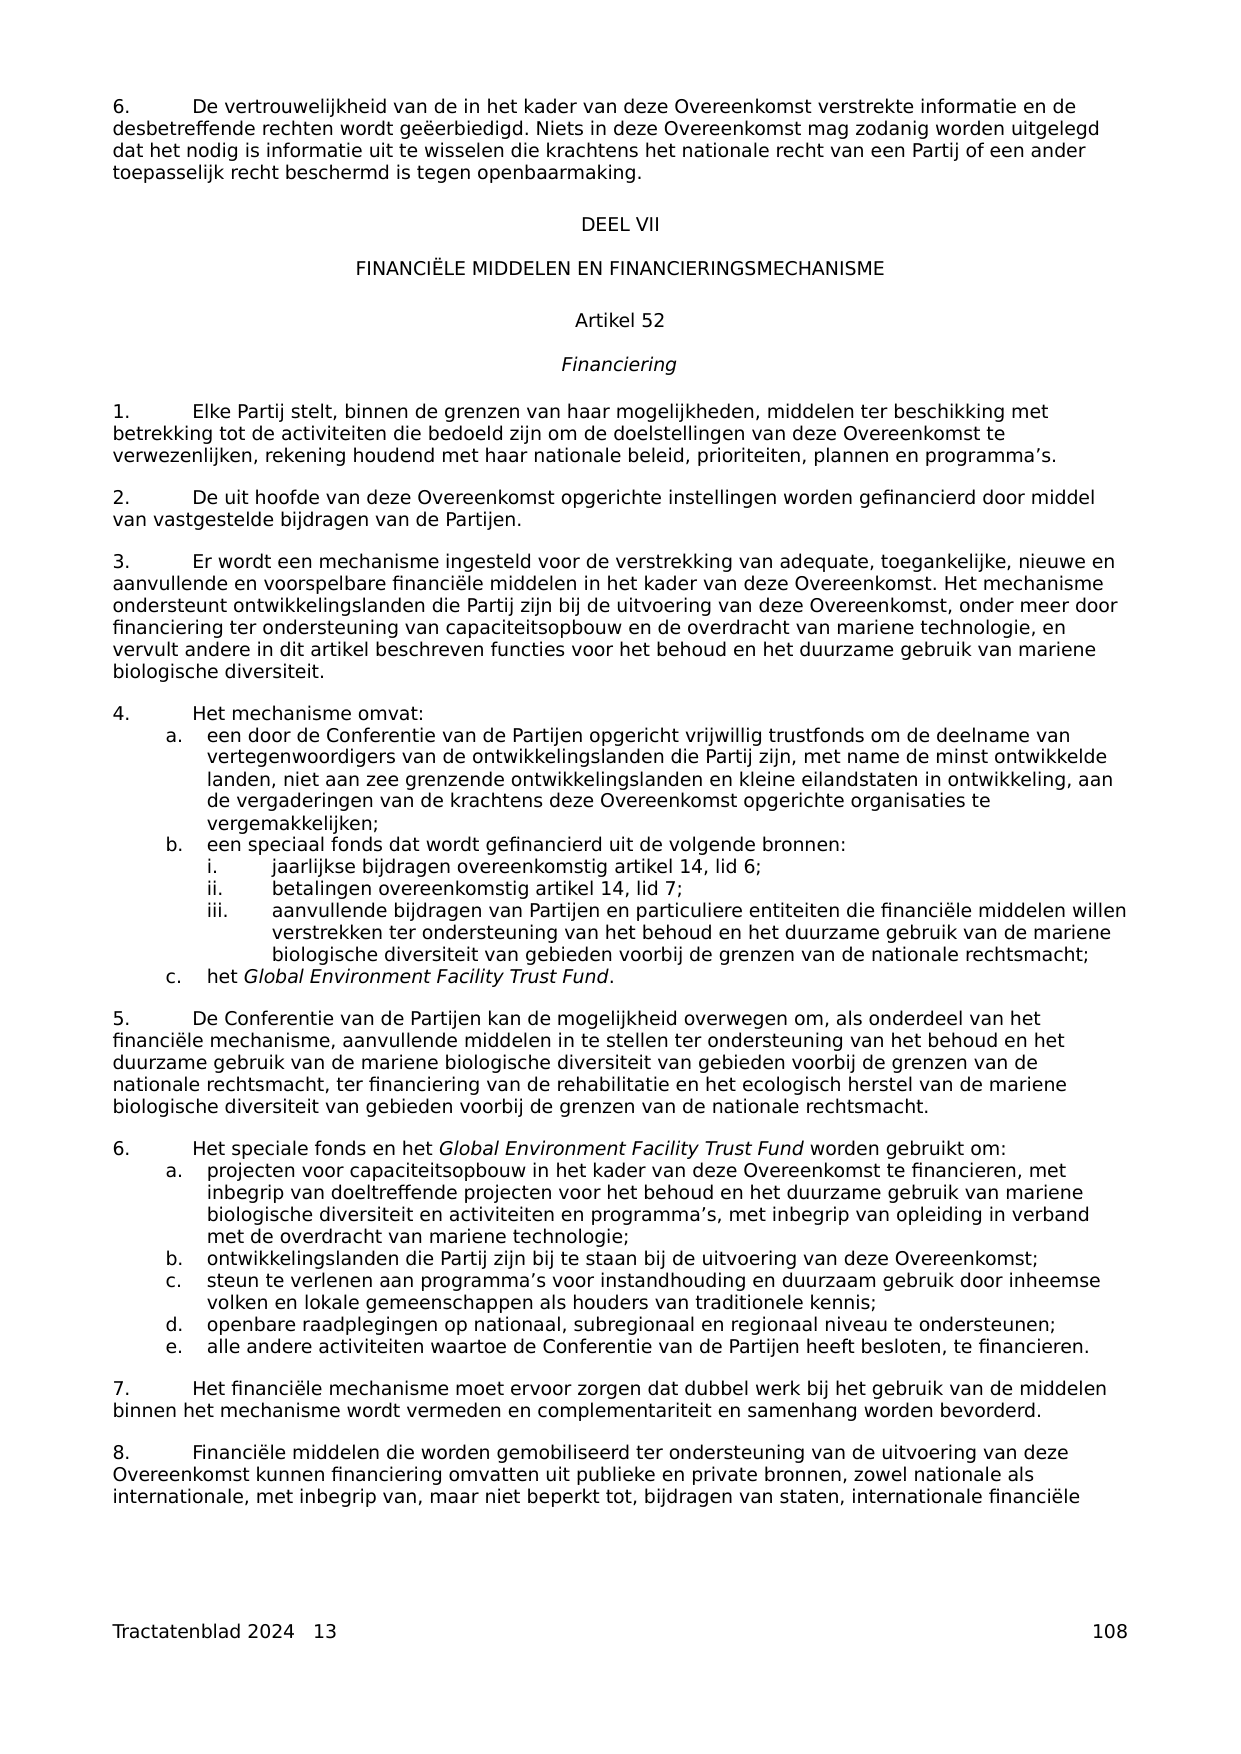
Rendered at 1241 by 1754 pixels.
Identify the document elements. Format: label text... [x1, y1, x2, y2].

text a. projecten voor capaciteitsopbouw in het kader van deze Overeenkomst te financieren, met inbegrip van doeltreffende projecten voor het behoud en het duurzame gebruik van mariene biologische diversiteit en activiteiten en programma’s, met inbegrip van opleiding in verband met de overdracht van mariene technologie; [165, 1160, 1128, 1248]
text 8. Financiële middelen die worden gemobiliseerd ter ondersteuning van de uitvoering van deze Overeenkomst kunnen financiering omvatten uit publieke en private bronnen, zowel nationale als internationale, met inbegrip van, maar niet beperkt tot, bijdragen van staten, internationale financiële [112, 1442, 1128, 1508]
text b. ontwikkelingslanden die Partij zijn bij te staan bij de uitvoering van deze Overeenkomst; [165, 1248, 1128, 1270]
text 2. De uit hoofde van deze Overeenkomst opgerichte instellingen worden gefinancierd door middel van vastgestelde bijdragen van de Partijen. [112, 487, 1128, 531]
text 3. Er wordt een mechanisme ingesteld voor de verstrekking van adequate, toegankelijke, nieuwe en aanvullende en voorspelbare financiële middelen in het kader van deze Overeenkomst. Het mechanisme ondersteunt ontwikkelingslanden die Partij zijn bij de uitvoering van deze Overeenkomst, onder meer door financiering ter ondersteuning van capaciteitsopbouw en de overdracht van mariene technologie, en vervult andere in dit artikel beschreven functies voor het behoud en het duurzame gebruik van mariene biologische diversiteit. [112, 551, 1128, 682]
text 6. De vertrouwelijkheid van de in het kader van deze Overeenkomst verstrekte informatie en de desbetreffende rechten wordt geëerbiedigd. Niets in deze Overeenkomst mag zodanig worden uitgelegd dat het nodig is informatie uit te wisselen die krachtens het nationale recht van een Partij of een ander toepasselijk recht beschermd is tegen openbaarmaking. [112, 96, 1128, 184]
text d. openbare raadplegingen op nationaal, subregionaal en regionaal niveau te ondersteunen; [165, 1314, 1128, 1336]
text 5. De Conferentie van de Partijen kan de mogelijkheid overwegen om, als onderdeel van het financiële mechanisme, aanvullende middelen in te stellen ter ondersteuning van het behoud en het duurzame gebruik van de mariene biologische diversiteit van gebieden voorbij de grenzen van de nationale rechtsmacht, ter financiering van de rehabilitatie en het ecologisch herstel van de mariene biologische diversiteit van gebieden voorbij de grenzen van de nationale rechtsmacht. [112, 1008, 1128, 1118]
subtitle Artikel 52 Financiering [112, 310, 1128, 376]
text e. alle andere activiteiten waartoe de Conferentie van de Partijen heeft besloten, te financieren. [165, 1336, 1128, 1358]
text a. een door de Conferentie van de Partijen opgericht vrijwillig trustfonds om de deelname van vertegenwoordigers van de ontwikkelingslanden die Partij zijn, met name de minst ontwikkelde landen, niet aan zee grenzende ontwikkelingslanden en kleine eilandstaten in ontwikkeling, aan de vergaderingen van de krachtens deze Overeenkomst opgerichte organisaties te vergemakkelijken; [165, 724, 1128, 834]
text 7. Het financiële mechanisme moet ervoor zorgen dat dubbel werk bij het gebruik van de middelen binnen het mechanisme wordt vermeden en complementariteit en samenhang worden bevorderd. [112, 1378, 1128, 1422]
text b. een speciaal fonds dat wordt gefinancierd uit de volgende bronnen: [165, 834, 1128, 856]
text c. steun te verlenen aan programma’s voor instandhouding en duurzaam gebruik door inheemse volken en lokale gemeenschappen als houders van traditionele kennis; [165, 1270, 1128, 1314]
text ii. betalingen overeenkomstig artikel 14, lid 7; [207, 878, 1128, 900]
subtitle DEEL VII FINANCIËLE MIDDELEN EN FINANCIERINGSMECHANISME [112, 214, 1128, 280]
text 1. Elke Partij stelt, binnen de grenzen van haar mogelijkheden, middelen ter beschikking met betrekking tot de activiteiten die bedoeld zijn om de doelstellingen van deze Overeenkomst te verwezenlijken, rekening houdend met haar nationale beleid, prioriteiten, plannen en programma’s. [112, 401, 1128, 467]
text iii. aanvullende bijdragen van Partijen en particuliere entiteiten die financiële middelen willen verstrekken ter ondersteuning van het behoud en het duurzame gebruik van de mariene biologische diversiteit van gebieden voorbij de grenzen van de nationale rechtsmacht; [207, 900, 1128, 966]
text 6. Het speciale fonds en het Global Environment Facility Trust Fund worden gebruikt om: [112, 1138, 1128, 1160]
text i. jaarlijkse bijdragen overeenkomstig artikel 14, lid 6; [207, 856, 1128, 878]
text c. het Global Environment Facility Trust Fund. [165, 966, 1128, 988]
text 4. Het mechanisme omvat: [112, 702, 1128, 724]
